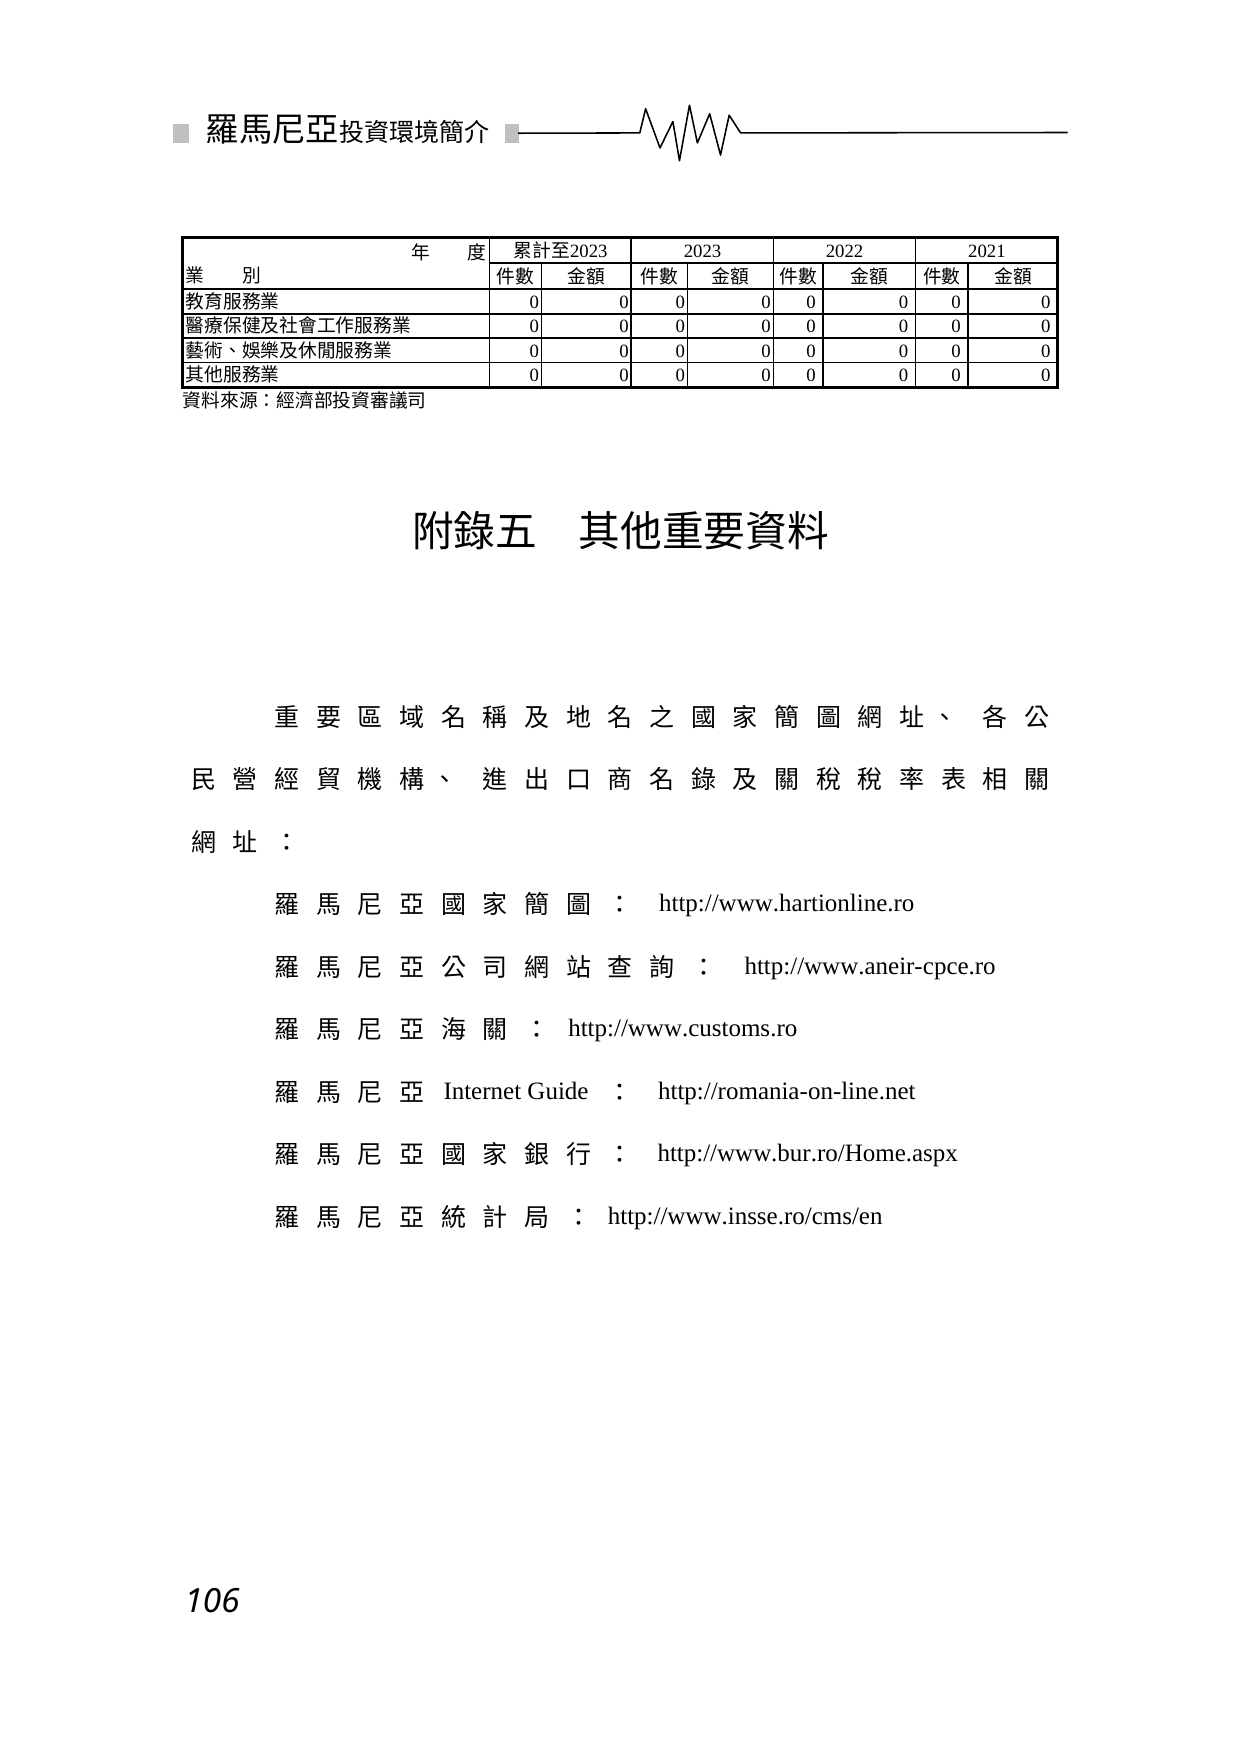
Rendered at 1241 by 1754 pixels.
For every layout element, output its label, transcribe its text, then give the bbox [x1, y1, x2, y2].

table_cell 0 [542, 290, 630, 313]
text 羅馬尼亞國家銀行：http://www.bur.ro/Home.aspx [183, 1111, 1058, 1174]
text 羅馬尼亞Internet Guide：http://romania-on-line.net [183, 1049, 1058, 1111]
text 羅馬尼亞國家簡圖：http://www.hartionline.ro [183, 861, 1058, 924]
text 重要區域名稱及地名之國家簡圖網址、各公民營經貿機構、進出口商名錄及關稅稅率表相關網址： [183, 674, 1058, 861]
table_cell 0 [632, 339, 687, 362]
table_cell 藝術、娛樂及休閒服務業 [184, 339, 489, 362]
table_cell 0 [824, 363, 915, 386]
table_cell 件數 [774, 264, 822, 288]
table_cell 0 [688, 315, 773, 337]
table_cell 0 [632, 363, 687, 386]
table_cell 金額 [688, 264, 773, 288]
table_cell 0 [688, 290, 773, 313]
table_header 2022 [774, 239, 915, 262]
table_cell 件數 [916, 264, 967, 288]
table_cell 0 [774, 363, 822, 386]
table_cell 0 [824, 339, 915, 362]
text 資料來源：經濟部投資審議司 [183, 389, 1058, 412]
text 羅馬尼亞統計局：http://www.insse.ro/cms/en [183, 1174, 1058, 1236]
table_cell 0 [632, 290, 687, 313]
table_cell 0 [824, 290, 915, 313]
table_cell 0 [824, 315, 915, 337]
table_cell 教育服務業 [184, 290, 489, 313]
table_cell 0 [774, 290, 822, 313]
table_cell 金額 [969, 264, 1056, 288]
table_cell 0 [688, 363, 773, 386]
text 羅馬尼亞公司網站查詢：http://www.aneir-cpce.ro [183, 924, 1058, 986]
table_header 2021 [916, 239, 1056, 262]
table_cell 件數 [632, 264, 687, 288]
table_cell 0 [490, 290, 541, 313]
table_cell 0 [969, 315, 1056, 337]
table_cell 0 [632, 315, 687, 337]
table_cell 0 [542, 339, 630, 362]
table_cell 0 [688, 339, 773, 362]
table_cell 0 [916, 339, 967, 362]
table_cell 0 [969, 339, 1056, 362]
table_cell 0 [969, 290, 1056, 313]
table_cell 0 [490, 363, 541, 386]
table_header 累計至2023 [490, 239, 630, 262]
table_cell 0 [916, 290, 967, 313]
table_cell 0 [490, 339, 541, 362]
table_cell 0 [916, 363, 967, 386]
table_cell 0 [542, 363, 630, 386]
table_cell 醫療保健及社會工作服務業 [184, 315, 489, 337]
table_cell 0 [969, 363, 1056, 386]
table_cell 0 [774, 315, 822, 337]
table_cell 0 [916, 315, 967, 337]
table_header 年 度 業 別 [184, 239, 489, 288]
table_cell 件數 [490, 264, 541, 288]
table_cell 金額 [824, 264, 915, 288]
table_cell 0 [490, 315, 541, 337]
text 附錄五 其他重要資料 [183, 486, 1058, 549]
table_cell 其他服務業 [184, 363, 489, 386]
table_cell 0 [774, 339, 822, 362]
table_cell 金額 [542, 264, 630, 288]
text 羅馬尼亞海關：http://www.customs.ro [183, 986, 1058, 1049]
table_cell 0 [542, 315, 630, 337]
table_header 2023 [632, 239, 773, 262]
